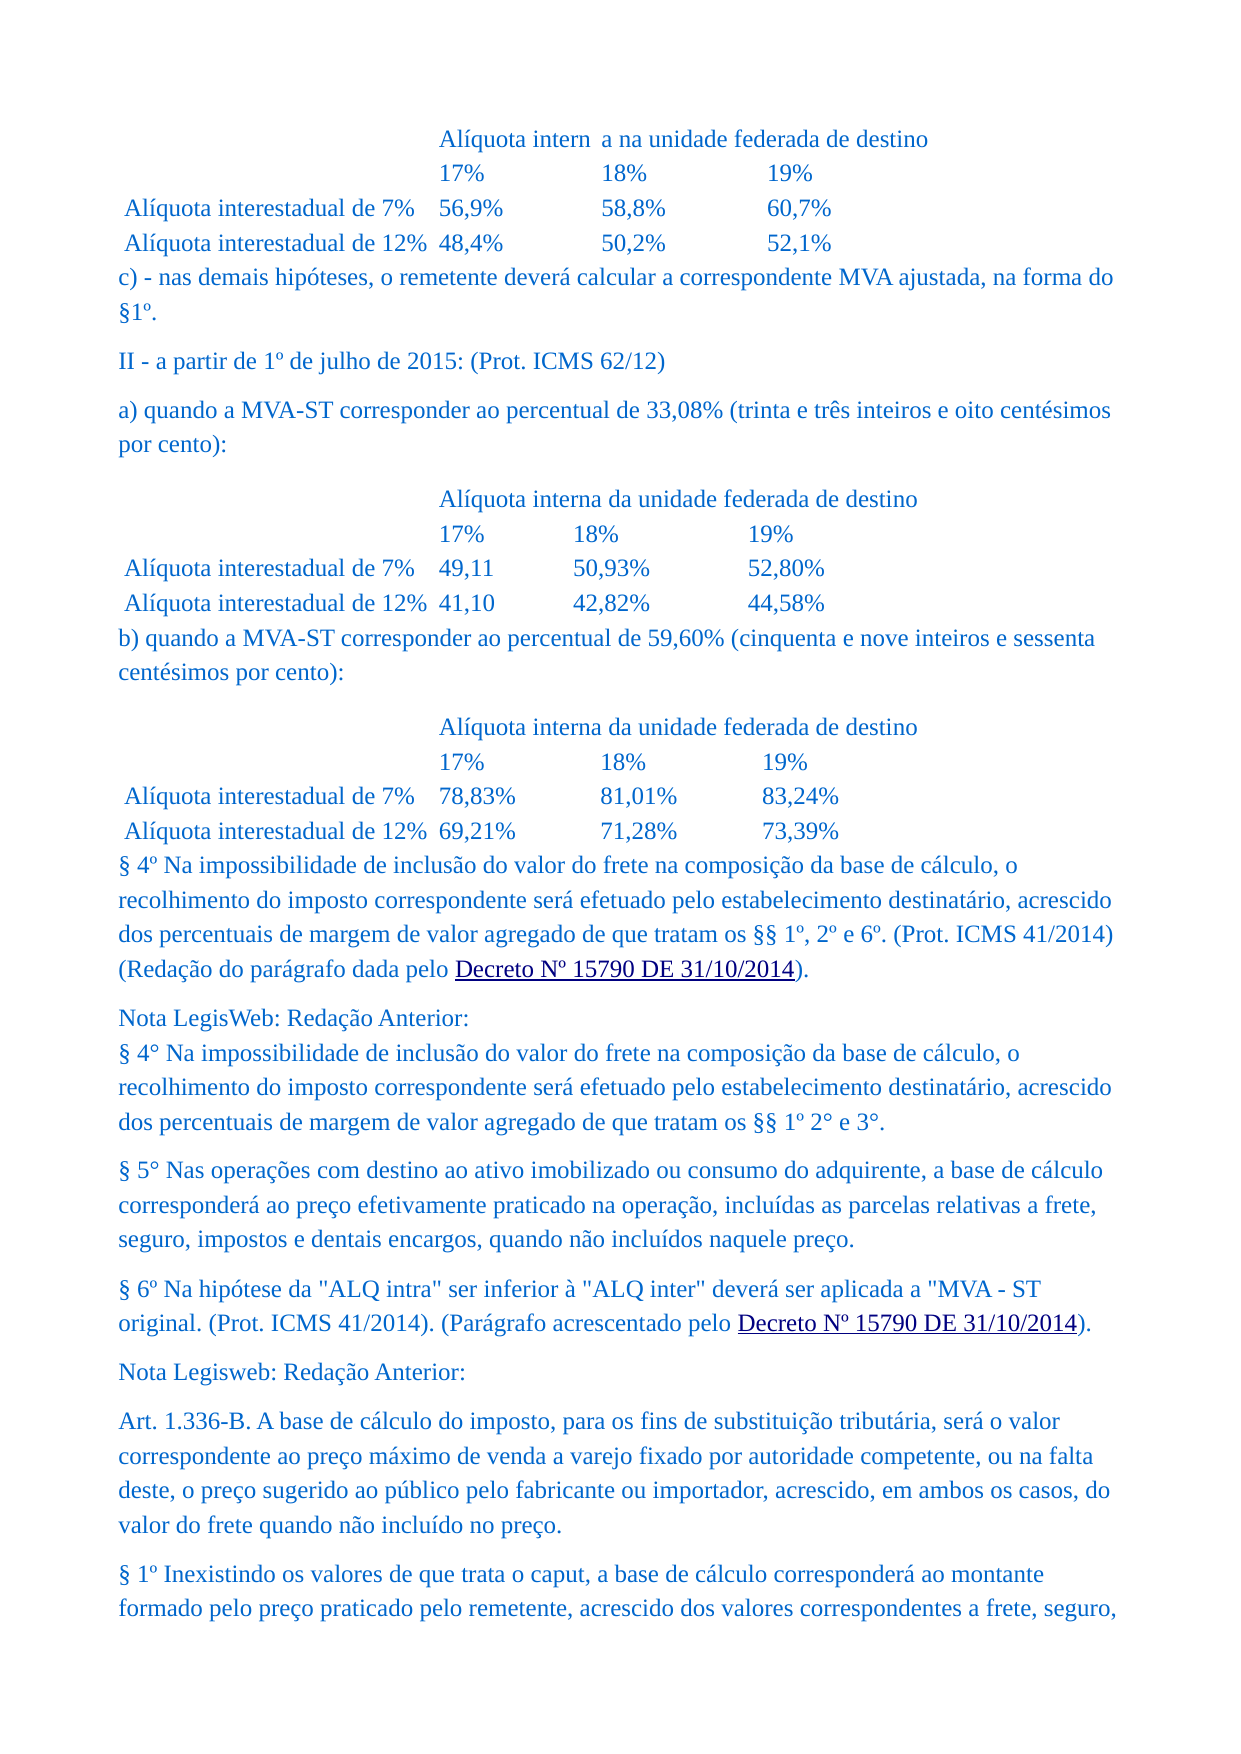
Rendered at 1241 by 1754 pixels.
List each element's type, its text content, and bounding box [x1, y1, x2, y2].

table_header [118, 706, 941, 851]
text § 1º Inexistindo os valores de que trata o caput, a base de cálculo corresponderá ao montante formado pelo preço praticado pelo remetente, acrescido dos valores correspondentes a frete, seguro, [118, 1559, 1122, 1622]
table_cell 18% [570, 516, 745, 551]
text § 4º Na impossibilidade de inclusão do valor do frete na composição da base de cálculo, o recolhimento do imposto correspondente será efetuado pelo estabelecimento destinatário, acrescido dos percentuais de margem de valor agregado de que tratam os §§ 1º, 2º e 6º. (Prot. ICMS 41/2014) (Redação do parágrafo dada pelo Decreto Nº 15790 DE 31/10/2014). [118, 851, 1122, 983]
table_cell 19% [759, 744, 929, 778]
table_header [121, 481, 436, 551]
table_header [121, 121, 436, 190]
table_cell 69,21% [436, 813, 597, 848]
table_header [121, 709, 436, 778]
table_cell 17% [436, 516, 570, 551]
table_cell 52,1% [764, 225, 940, 259]
text c) - nas demais hipóteses, o remetente deverá calcular a correspondente MVA ajustada, na forma do §1º. [118, 262, 1122, 326]
table_cell Alíquota interestadual de 12% [121, 585, 436, 620]
table_header [118, 118, 952, 262]
text a) quando a MVA-ST corresponder ao percentual de 33,08% (trinta e três inteiros e oito centésimos por cento): [118, 395, 1122, 458]
table_cell Alíquota interestadual de 7% [121, 190, 436, 225]
table_cell 18% [597, 744, 759, 778]
table_cell 78,83% [436, 779, 597, 813]
table_cell 18% [598, 156, 764, 190]
text § 5° Nas operações com destino ao ativo imobilizado ou consumo do adquirente, a base de cálculo corresponderá ao preço efetivamente praticado na operação, incluídas as parcelas relativas a frete, seguro, impostos e dentais encargos, quando não incluídos naquele preço. [118, 1156, 1122, 1253]
table_cell 17% [436, 156, 598, 190]
table_header a na unidade federada de destino [598, 121, 940, 156]
table_cell Alíquota interestadual de 7% [121, 779, 436, 813]
table_cell 52,80% [745, 551, 929, 585]
table_cell 81,01% [597, 779, 759, 813]
table_cell 49,11 [436, 551, 570, 585]
table_cell 60,7% [764, 190, 940, 225]
table_header Alíquota interna da unidade federada de destino [436, 481, 929, 516]
table_cell 50,93% [570, 551, 745, 585]
table_cell 17% [436, 744, 597, 778]
text Nota LegisWeb: Redação Anterior: § 4° Na impossibilidade de inclusão do valor do frete na composição da base de cálculo, o recolhimento do imposto correspondente será efetuado pelo estabelecimento destinatário, acrescido dos percentuais de margem de valor agregado de que tratam os §§ 1º 2° e 3°. [118, 1003, 1122, 1135]
table_cell 58,8% [598, 190, 764, 225]
table_header [118, 479, 941, 623]
table_cell Alíquota interestadual de 12% [121, 813, 436, 848]
table_cell 73,39% [759, 813, 929, 848]
table_header Alíquota intern [436, 121, 598, 156]
table_cell 42,82% [570, 585, 745, 620]
table_cell 41,10 [436, 585, 570, 620]
table_cell 71,28% [597, 813, 759, 848]
table_cell 48,4% [436, 225, 598, 259]
table_cell 83,24% [759, 779, 929, 813]
table_cell Alíquota interestadual de 12% [121, 225, 436, 259]
table_cell 19% [745, 516, 929, 551]
text Art. 1.336-B. A base de cálculo do imposto, para os fins de substituição tributária, será o valor correspondente ao preço máximo de venda a varejo fixado por autoridade competente, ou na falta deste, o preço sugerido ao público pelo fabricante ou importador, acrescido, em ambos os casos, do valor do frete quando não incluído no preço. [118, 1406, 1122, 1538]
text § 6º Na hipótese da "ALQ intra" ser inferior à "ALQ inter" deverá ser aplicada a "MVA - ST original. (Prot. ICMS 41/2014). (Parágrafo acrescentado pelo Decreto Nº 15790 DE 31/10/2014). [118, 1274, 1122, 1337]
text II - a partir de 1º de julho de 2015: (Prot. ICMS 62/12) [118, 346, 1122, 375]
table_cell Alíquota interestadual de 7% [121, 551, 436, 585]
table_cell 44,58% [745, 585, 929, 620]
table_cell 50,2% [598, 225, 764, 259]
table_header Alíquota interna da unidade federada de destino [436, 709, 929, 744]
text b) quando a MVA-ST corresponder ao percentual de 59,60% (cinquenta e nove inteiros e sessenta centésimos por cento): [118, 623, 1122, 686]
table_cell 19% [764, 156, 940, 190]
table_cell 56,9% [436, 190, 598, 225]
text Nota Legisweb: Redação Anterior: [118, 1357, 1122, 1386]
